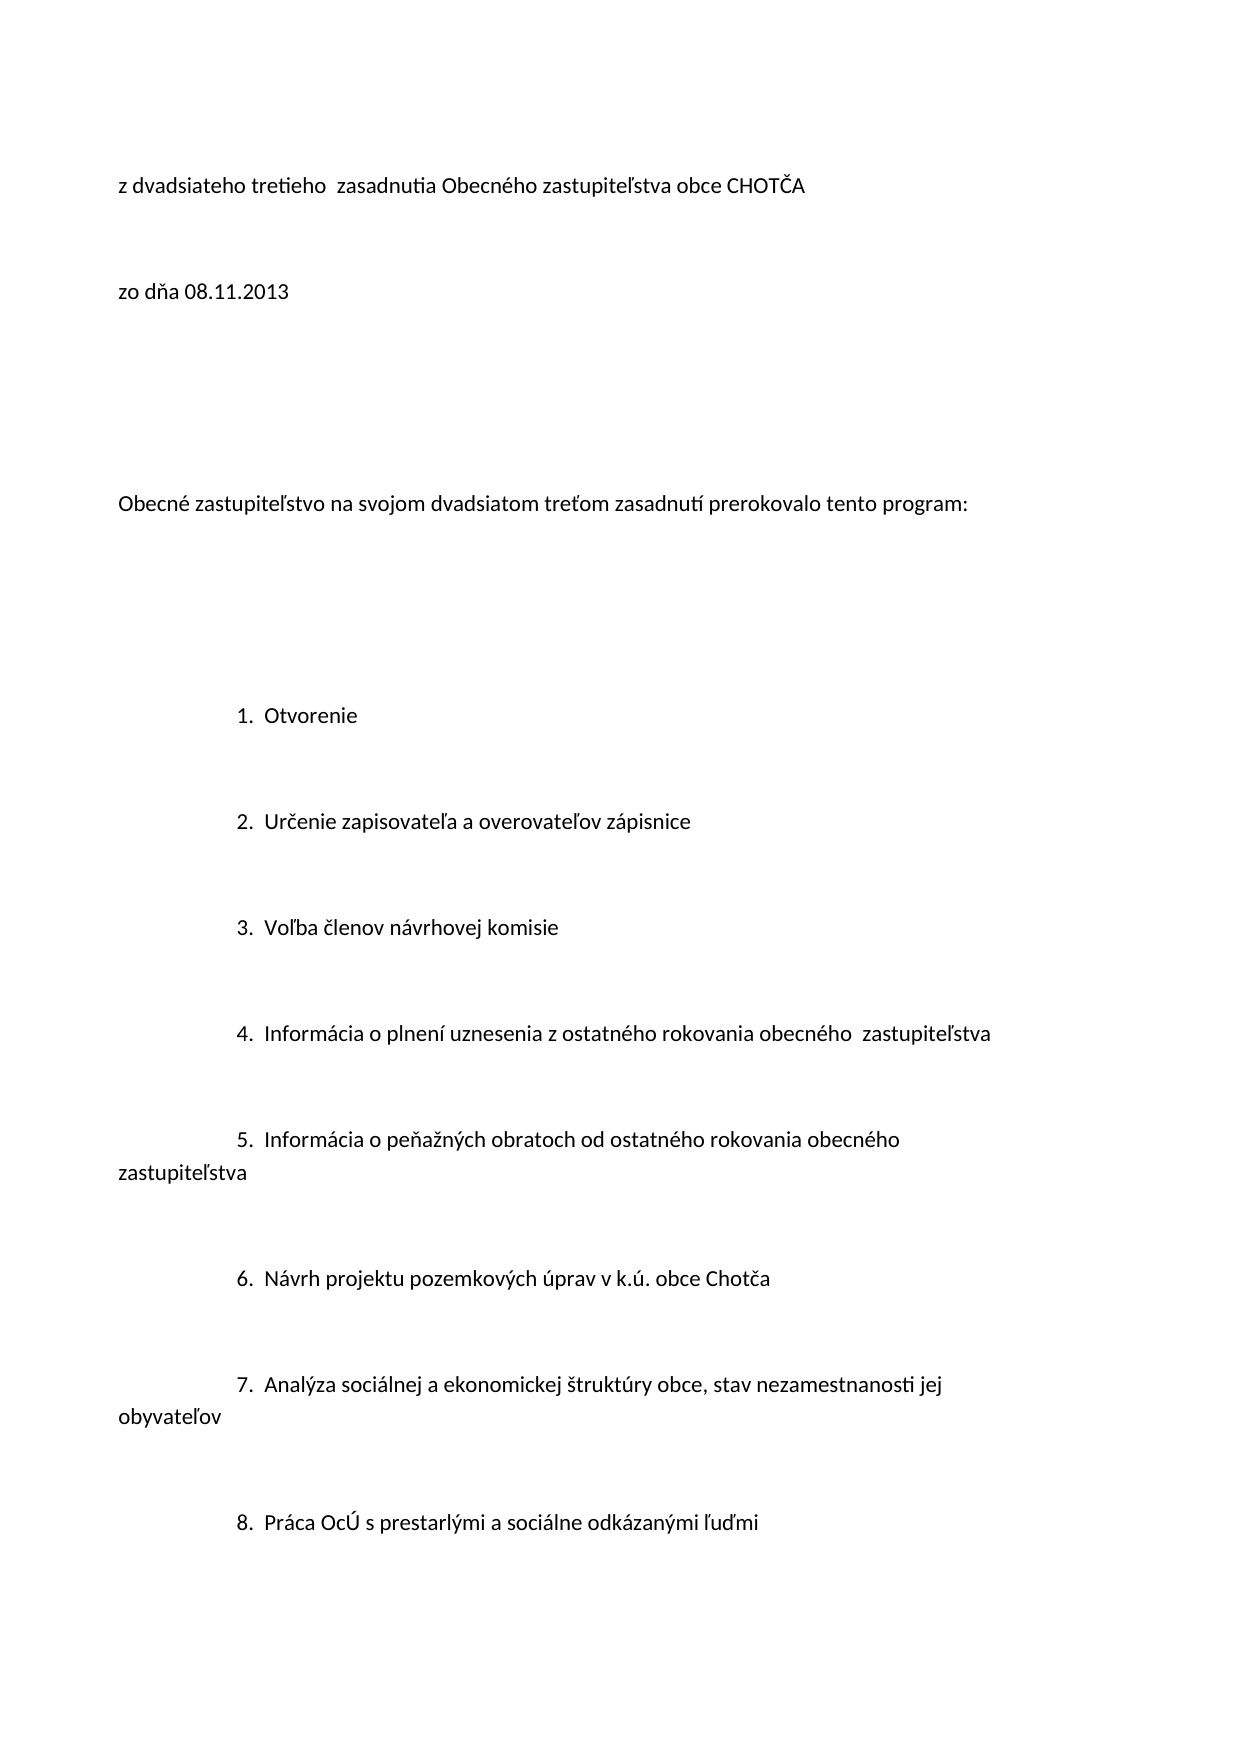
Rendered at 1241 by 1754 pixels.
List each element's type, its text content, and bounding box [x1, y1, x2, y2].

text 4. Informácia o plnení uznesenia z ostatného rokovania obecného zastupiteľstva [118, 1019, 1122, 1047]
text 8. Práca OcÚ s prestarlými a sociálne odkázanými ľuďmi [118, 1508, 1122, 1536]
text 2. Určenie zapisovateľa a overovateľov zápisnice [118, 807, 1122, 835]
text 1. Otvorenie [118, 701, 1122, 729]
text 5. Informácia o peňažných obratoch od ostatného rokovania obecného zastupiteľstva [118, 1126, 1122, 1186]
text 7. Analýza sociálnej a ekonomickej štruktúry obce, stav nezamestnanosti jej obyvateľov [118, 1370, 1122, 1430]
text z dvadsiateho tretieho zasadnutia Obecného zastupiteľstva obce CHOTČA [118, 171, 1122, 199]
text 6. Návrh projektu pozemkových úprav v k.ú. obce Chotča [118, 1264, 1122, 1292]
text Obecné zastupiteľstvo na svojom dvadsiatom treťom zasadnutí prerokovalo tento program: [118, 489, 1122, 517]
text 3. Voľba členov návrhovej komisie [118, 913, 1122, 941]
text zo dňa 08.11.2013 [118, 277, 1122, 305]
